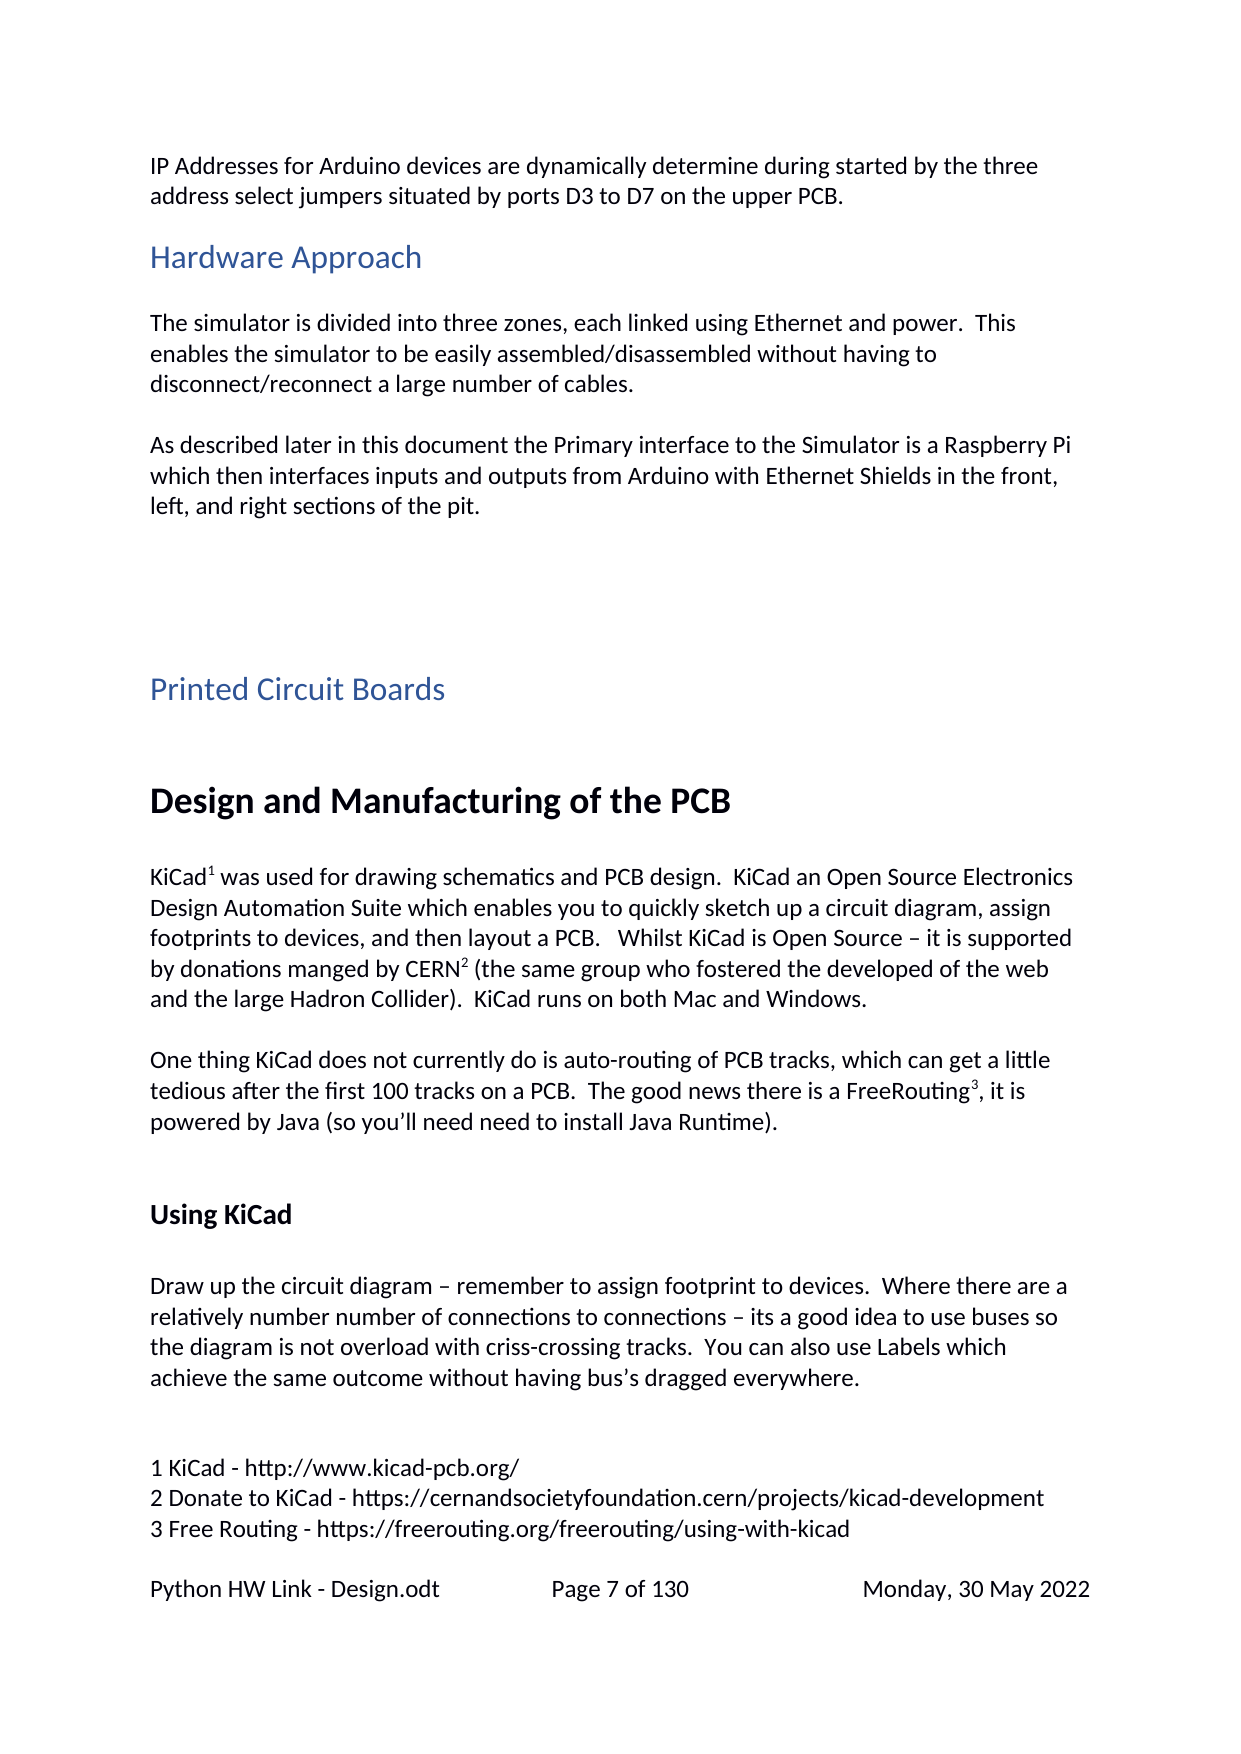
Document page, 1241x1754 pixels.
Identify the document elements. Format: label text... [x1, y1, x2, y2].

text The simulator is divided into three zones, each linked using Ethernet and power. This enables the simulator to be easily assembled/disassembled without having to disconnect/reconnect a large number of cables. [150, 307, 1090, 399]
text IP Addresses for Arduino devices are dynamically determine during started by the three address select jumpers situated by ports D3 to D7 on the upper PCB. [150, 150, 1090, 211]
text Donate to KiCad - https://cernandsocietyfoundation.cern/projects/kicad-development [150, 1482, 1090, 1513]
subtitle Printed Circuit Boards [150, 668, 1090, 709]
text KiCad was used for drawing schematics and PCB design. KiCad an Open Source Electronics Design Automation Suite which enables you to quickly sketch up a circuit diagram, assign footprints to devices, and then layout a PCB. Whilst KiCad is Open Source – it is supported by donations manged by CERN (the same group who fostered the developed of the web and the large Hadron Collider). KiCad runs on both Mac and Windows. [150, 861, 1090, 1014]
text As described later in this document the Primary interface to the Simulator is a Raspberry Pi which then interfaces inputs and outputs from Arduino with Ethernet Shields in the front, left, and right sections of the pit. [150, 429, 1090, 521]
subtitle Hardware Approach [150, 236, 1090, 277]
text Free Routing - https://freerouting.org/freerouting/using-with-kicad [150, 1513, 1090, 1543]
text Draw up the circuit diagram – remember to assign footprint to devices. Where there are a relatively number number of connections to connections – its a good idea to use buses so the diagram is not overload with criss-crossing tracks. You can also use Labels which achieve the same outcome without having bus’s dragged everywhere. [150, 1270, 1090, 1392]
text One thing KiCad does not currently do is auto-routing of PCB tracks, which can get a little tedious after the first 100 tracks on a PCB. The good news there is a FreeRouting, it is powered by Java (so you’ll need need to install Java Runtime). [150, 1044, 1090, 1136]
subtitle Design and Manufacturing of the PCB [150, 777, 1090, 823]
subtitle Using KiCad [150, 1196, 1090, 1231]
text KiCad - http://www.kicad-pcb.org/ [150, 1452, 1090, 1482]
